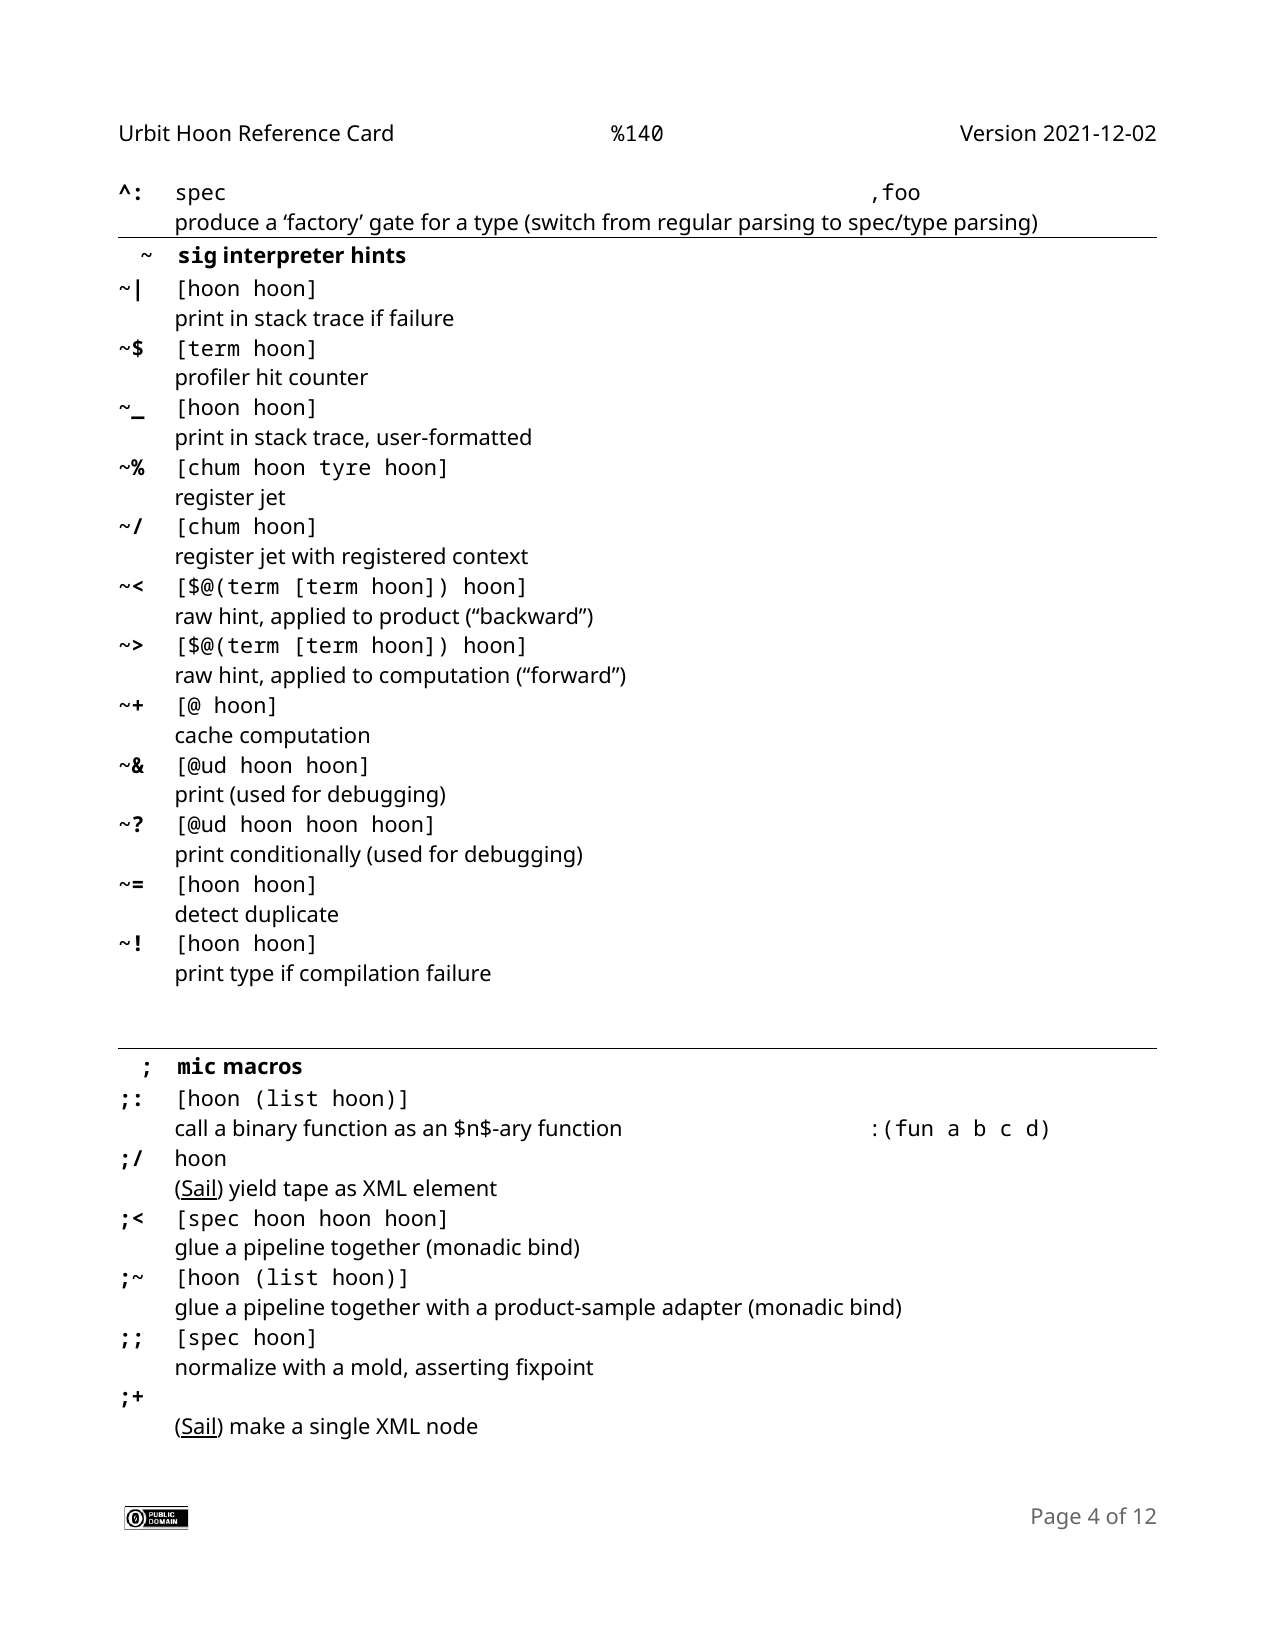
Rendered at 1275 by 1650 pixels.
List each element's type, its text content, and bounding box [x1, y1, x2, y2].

table_cell [118, 1411, 174, 1441]
table_cell hoon [174, 1143, 1157, 1173]
table_cell profiler hit counter [174, 362, 1157, 392]
table_cell [@ud hoon hoon] [174, 750, 1157, 779]
table_cell [118, 303, 174, 332]
table_cell [hoon hoon] [174, 869, 1157, 898]
table_cell [118, 899, 174, 928]
table_cell [118, 1018, 174, 1047]
table_cell [118, 720, 174, 749]
table_cell produce a ‘factory’ gate for a type (switch from regular parsing to spec/type parsing) [174, 207, 1157, 237]
table_cell (Sail) make a single XML node [174, 1411, 1157, 1441]
table_cell [118, 481, 174, 511]
table_cell ~ [118, 238, 174, 273]
table_cell normalize with a mold, asserting fixpoint [174, 1352, 1157, 1381]
table_cell [868, 1084, 1157, 1113]
table_cell [$@(term [term hoon]) hoon] [174, 630, 1157, 660]
table_cell ~$ [118, 333, 174, 362]
table_cell [174, 1018, 1157, 1047]
table_cell ; [118, 1049, 174, 1083]
table_cell (Sail) yield tape as XML element [174, 1173, 1157, 1203]
table_cell [term hoon] [174, 333, 1157, 362]
table_cell sig interpreter hints [174, 238, 1157, 273]
table_cell [hoon hoon] [174, 273, 1157, 303]
table_cell ~+ [118, 690, 174, 720]
table_cell [118, 1233, 174, 1262]
table_cell mic macros [174, 1049, 1157, 1083]
table_cell ;< [118, 1203, 174, 1232]
table_cell ;~ [118, 1262, 174, 1292]
table_cell ;; [118, 1322, 174, 1352]
table_cell ;/ [118, 1143, 174, 1173]
table_cell call a binary function as an $n$-ary function [174, 1113, 868, 1143]
table_cell ^: [118, 178, 174, 207]
table_cell [174, 988, 1157, 1018]
table_cell [hoon (list hoon)] [174, 1084, 868, 1113]
table_cell [118, 1352, 174, 1381]
table_cell [174, 1381, 1157, 1411]
table_cell print in stack trace if failure [174, 303, 1157, 332]
table_cell register jet [174, 481, 1157, 511]
table_cell spec [174, 178, 868, 207]
table_cell raw hint, applied to computation (“forward”) [174, 660, 1157, 690]
table_cell ~% [118, 452, 174, 481]
table_cell [@ud hoon hoon hoon] [174, 809, 1157, 839]
table_cell [118, 362, 174, 392]
table_cell [118, 779, 174, 809]
table_cell ;+ [118, 1381, 174, 1411]
table_cell [118, 660, 174, 690]
table_cell detect duplicate [174, 899, 1157, 928]
table_cell [hoon hoon] [174, 392, 1157, 422]
table_cell [chum hoon] [174, 511, 1157, 541]
table_cell [118, 1292, 174, 1322]
table_cell print in stack trace, user-formatted [174, 422, 1157, 452]
table_cell ~? [118, 809, 174, 839]
table_cell ~| [118, 273, 174, 303]
table_cell ~! [118, 928, 174, 958]
table_cell [118, 958, 174, 988]
table_cell [118, 1173, 174, 1203]
picture [124, 1506, 189, 1530]
table_cell ;: [118, 1084, 174, 1113]
table_cell [chum hoon tyre hoon] [174, 452, 1157, 481]
table_cell [hoon (list hoon)] [174, 1262, 1157, 1292]
table_cell glue a pipeline together with a product-sample adapter (monadic bind) [174, 1292, 1157, 1322]
table_cell [118, 1113, 174, 1143]
table_cell [118, 839, 174, 869]
table_cell ~= [118, 869, 174, 898]
table_cell glue a pipeline together (monadic bind) [174, 1233, 1157, 1262]
table_cell [spec hoon hoon hoon] [174, 1203, 1157, 1232]
table_cell raw hint, applied to product (“backward”) [174, 601, 1157, 630]
table_cell ~> [118, 630, 174, 660]
table_cell [118, 988, 174, 1018]
table_cell [118, 207, 174, 237]
table_cell [$@(term [term hoon]) hoon] [174, 571, 1157, 601]
table_cell [spec hoon] [174, 1322, 1157, 1352]
table_cell :(fun a b c d) [868, 1113, 1157, 1143]
table_cell register jet with registered context [174, 541, 1157, 571]
table_cell [118, 601, 174, 630]
table_cell print (used for debugging) [174, 779, 1157, 809]
table_cell ~& [118, 750, 174, 779]
table_cell ,foo [868, 178, 1157, 207]
table_cell [118, 422, 174, 452]
table_cell cache computation [174, 720, 1157, 749]
table_cell ~< [118, 571, 174, 601]
table_cell [118, 541, 174, 571]
table_cell print type if compilation failure [174, 958, 1157, 988]
table_cell [@ hoon] [174, 690, 1157, 720]
table_cell [hoon hoon] [174, 928, 1157, 958]
table_cell ~_ [118, 392, 174, 422]
table_cell ~/ [118, 511, 174, 541]
table_cell print conditionally (used for debugging) [174, 839, 1157, 869]
